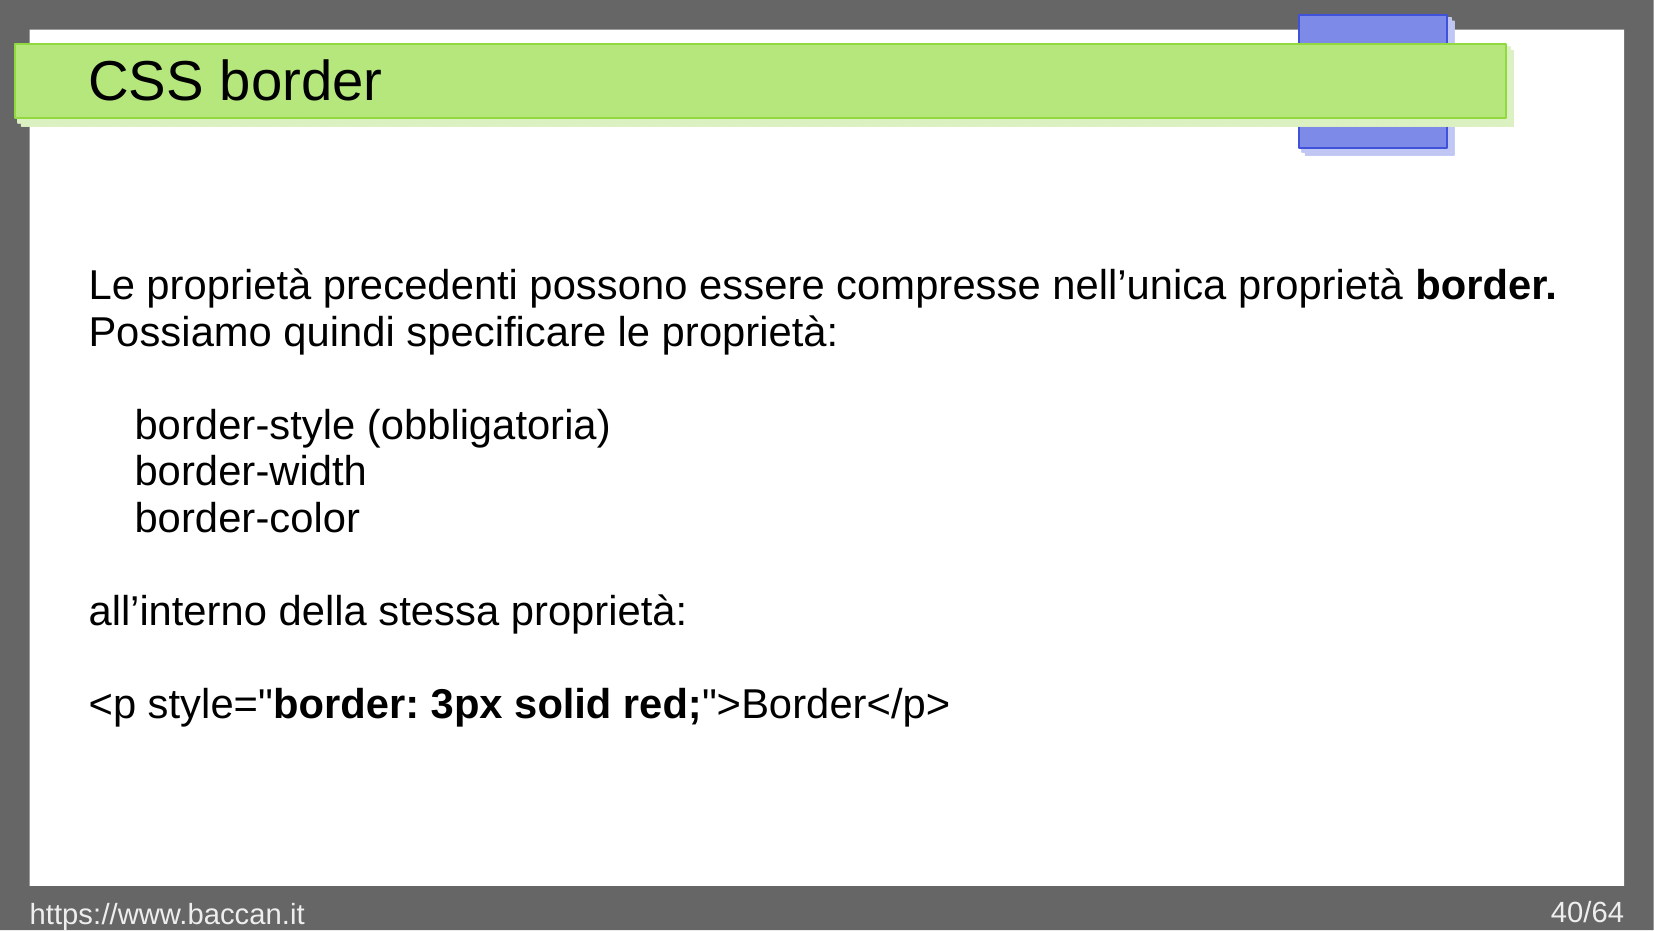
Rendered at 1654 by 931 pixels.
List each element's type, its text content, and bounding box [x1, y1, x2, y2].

title CSS border [88, 44, 1506, 119]
text_box Le proprietà precedenti possono essere compresse nell’unica proprietà border. Possiamo quindi specificare le proprietà: border-style (obbligatoria) border-width border-color all’interno della stessa proprietà: <p style="border: 3px solid red;">Border</p> [88, 169, 1565, 820]
